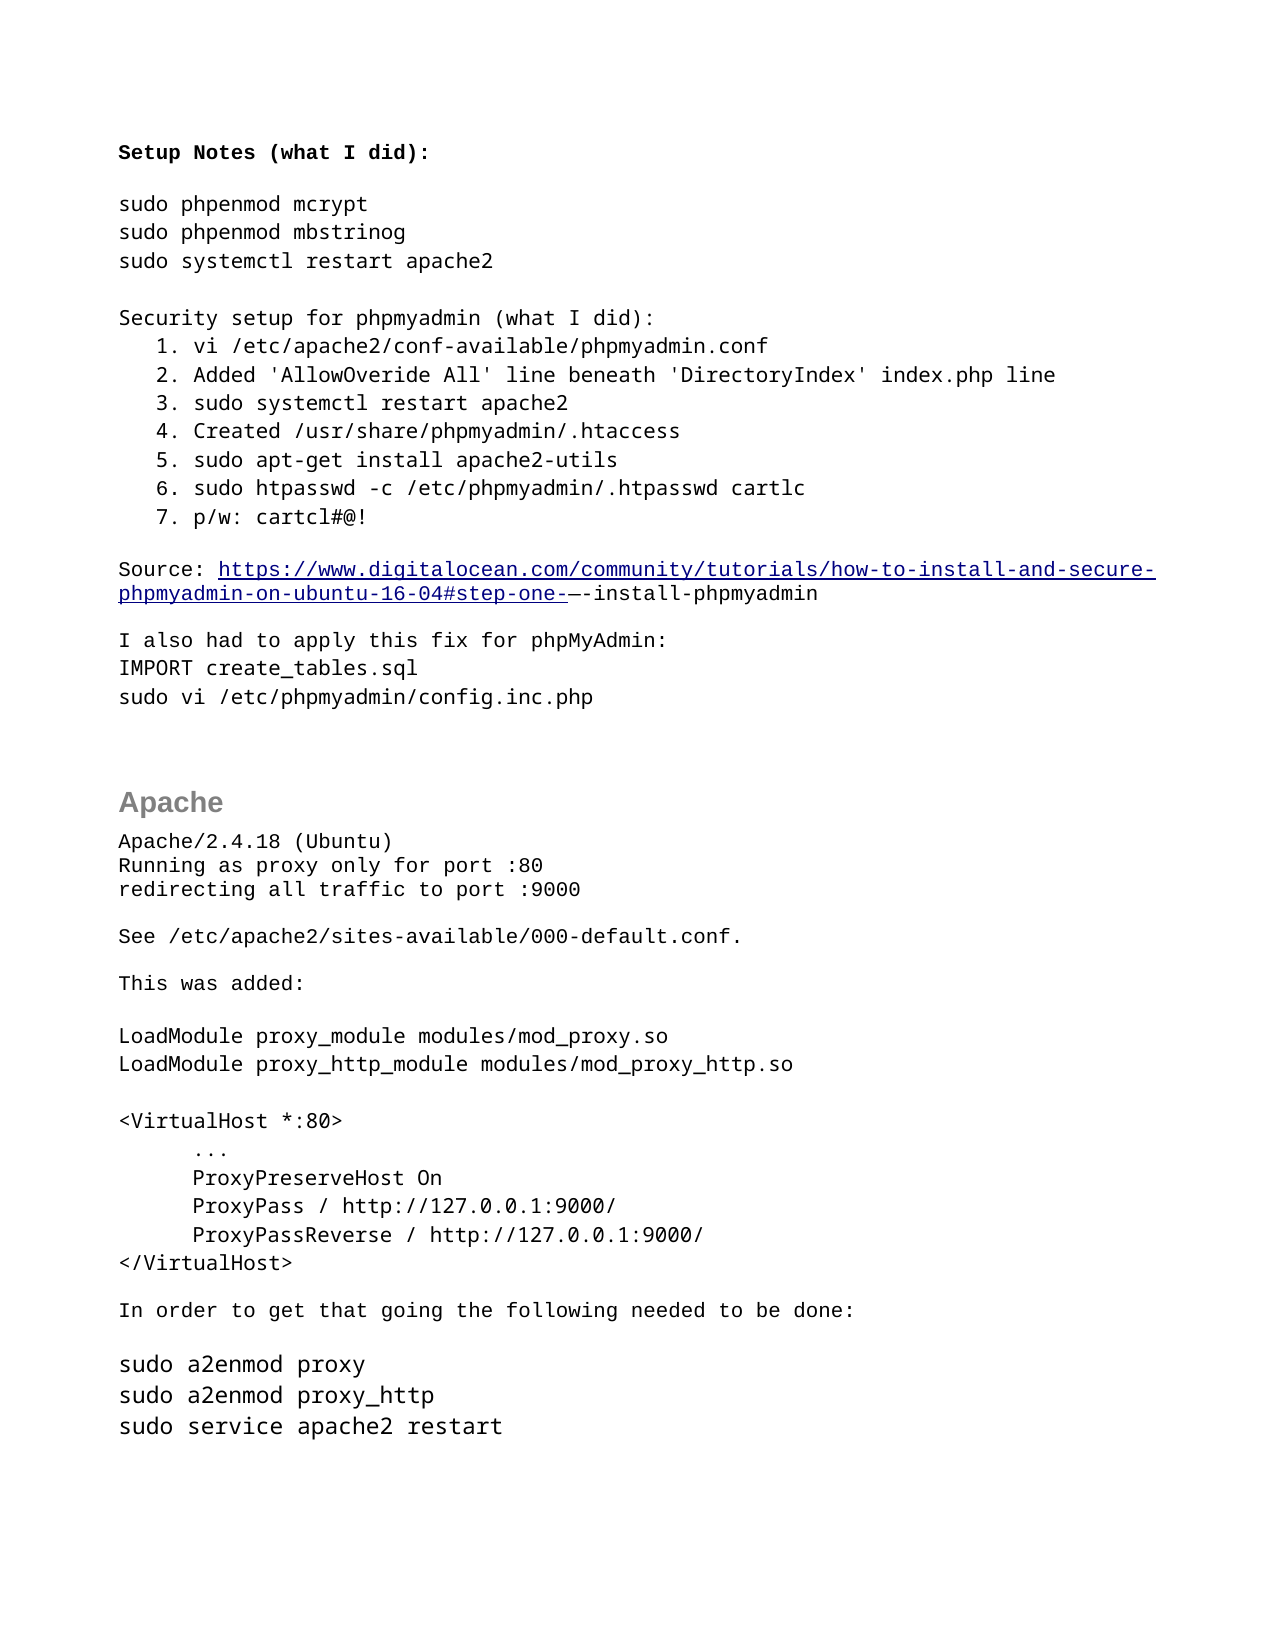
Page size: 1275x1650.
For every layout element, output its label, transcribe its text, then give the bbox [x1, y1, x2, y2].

list sudo htpasswd -c /etc/phpmyadmin/.htpasswd cartlc [156, 473, 1157, 502]
text ProxyPassReverse / http://127.0.0.1:9000/ [118, 1220, 1157, 1248]
text sudo service apache2 restart [118, 1410, 1157, 1441]
text ... [118, 1134, 1157, 1163]
text ProxyPass / http://127.0.0.1:9000/ [118, 1191, 1157, 1220]
list p/w: cartcl#@! [156, 502, 1157, 530]
list vi /etc/apache2/conf-available/phpmyadmin.conf [156, 331, 1157, 360]
text sudo vi /etc/phpmyadmin/config.inc.php [118, 682, 1157, 710]
text </VirtualHost> [118, 1248, 1157, 1277]
text sudo systemctl restart apache2 [118, 246, 1157, 274]
text sudo a2enmod proxy_http [118, 1379, 1157, 1410]
text sudo phpenmod mcrypt [118, 189, 1157, 217]
subtitle Apache [118, 786, 1157, 819]
text IMPORT create_tables.sql [118, 653, 1157, 682]
text <VirtualHost *:80> [118, 1106, 1157, 1134]
text LoadModule proxy_http_module modules/mod_proxy_http.so [118, 1049, 1157, 1078]
text See /etc/apache2/sites-available/000-default.conf. [118, 926, 1157, 950]
text I also had to apply this fix for phpMyAdmin: [118, 630, 1157, 653]
text Source: https://www.digitalocean.com/community/tutorials/how-to-install-and-secure-phpmyadmin-on-ubuntu-16-04#step-one-—-install-phpmyadmin [118, 559, 1157, 606]
text redirecting all traffic to port :9000 [118, 879, 1157, 902]
text LoadModule proxy_module modules/mod_proxy.so [118, 1021, 1157, 1049]
text Security setup for phpmyadmin (what I did): [118, 303, 1157, 331]
text In order to get that going the following needed to be done: [118, 1300, 1157, 1324]
text sudo a2enmod proxy [118, 1348, 1157, 1379]
text ProxyPreserveHost On [118, 1163, 1157, 1191]
list sudo apt-get install apache2-utils [156, 445, 1157, 473]
list Added 'AllowOveride All' line beneath 'DirectoryIndex' index.php line [156, 360, 1157, 388]
text Apache/2.4.18 (Ubuntu) [118, 832, 1157, 855]
list Created /usr/share/phpmyadmin/.htaccess [156, 417, 1157, 445]
list sudo systemctl restart apache2 [156, 388, 1157, 417]
text sudo phpenmod mbstrinog [118, 217, 1157, 246]
text Running as proxy only for port :80 [118, 855, 1157, 879]
text This was added: [118, 973, 1157, 997]
text Setup Notes (what I did): [118, 142, 1157, 165]
